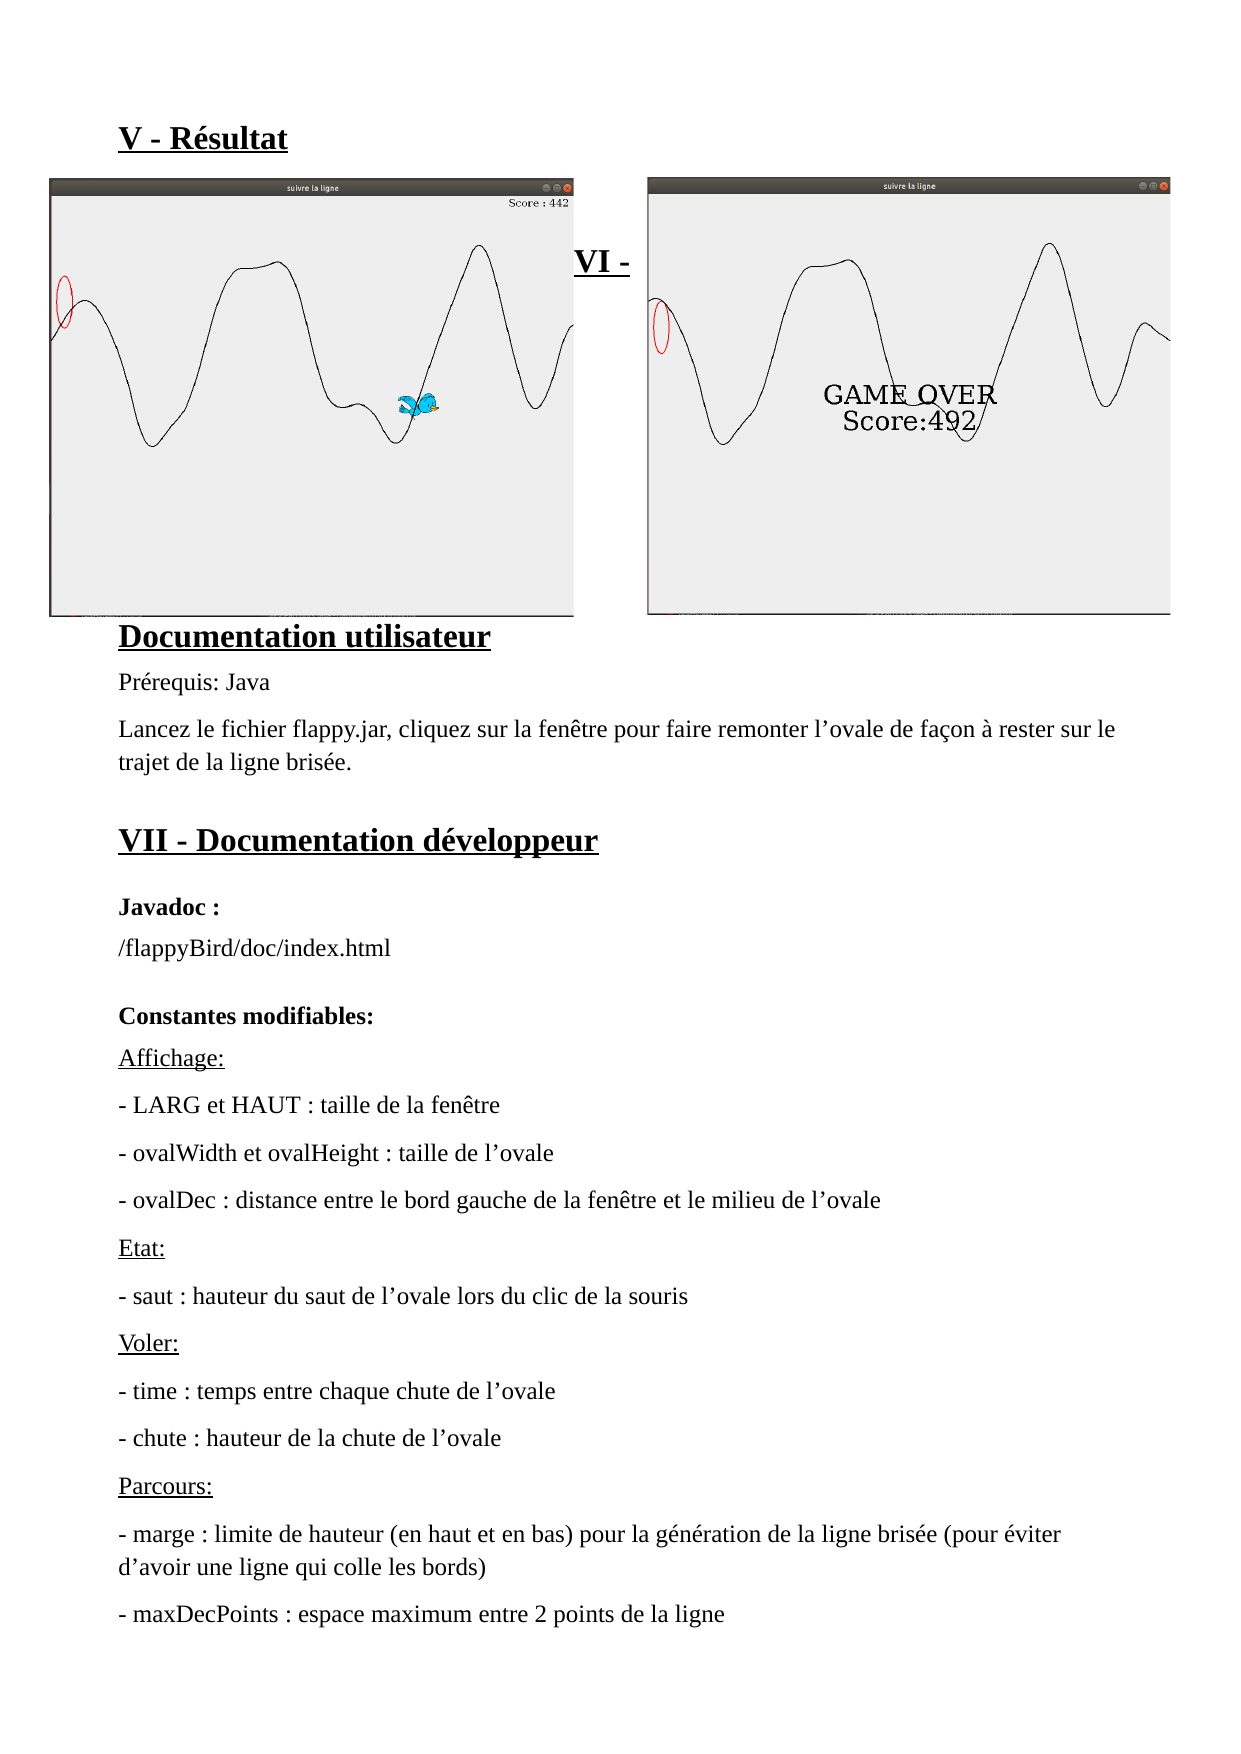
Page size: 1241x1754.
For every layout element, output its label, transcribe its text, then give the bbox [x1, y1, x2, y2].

text - ovalDec : distance entre le bord gauche de la fenêtre et le milieu de l’ovale [118, 1186, 1122, 1214]
text Parcours: [118, 1471, 1122, 1500]
subtitle Constantes modifiables: [118, 1001, 1122, 1030]
text Lancez le fichier flappy.jar, cliquez sur la fenêtre pour faire remonter l’ovale de façon à rester sur le trajet de la ligne brisée. [118, 714, 1122, 776]
text - time : temps entre chaque chute de l’ovale [118, 1376, 1122, 1405]
text - maxDecPoints : espace maximum entre 2 points de la ligne [118, 1599, 1122, 1628]
picture [49, 178, 131, 617]
subtitle V - Résultat [118, 118, 1122, 156]
subtitle Javadoc : [118, 892, 1122, 921]
text - saut : hauteur du saut de l’ovale lors du clic de la souris [118, 1281, 1122, 1309]
text - ovalWidth et ovalHeight : taille de l’ovale [118, 1138, 1122, 1167]
text Voler: [118, 1328, 1122, 1357]
text Prérequis: Java [118, 667, 1122, 696]
subtitle VII - Documentation développeur [118, 820, 1122, 858]
text - LARG et HAUT : taille de la fenêtre [118, 1090, 1122, 1119]
text - chute : hauteur de la chute de l’ovale [118, 1423, 1122, 1452]
subtitle VI - Documentation utilisateur [118, 615, 1122, 654]
picture [647, 177, 732, 615]
text /flappyBird/doc/index.html [118, 933, 1122, 962]
text Etat: [118, 1233, 1122, 1262]
text - marge : limite de hauteur (en haut et en bas) pour la génération de la ligne brisée (pour éviter d’avoir une ligne qui colle les bords) [118, 1519, 1122, 1581]
text Affichage: [118, 1043, 1122, 1071]
